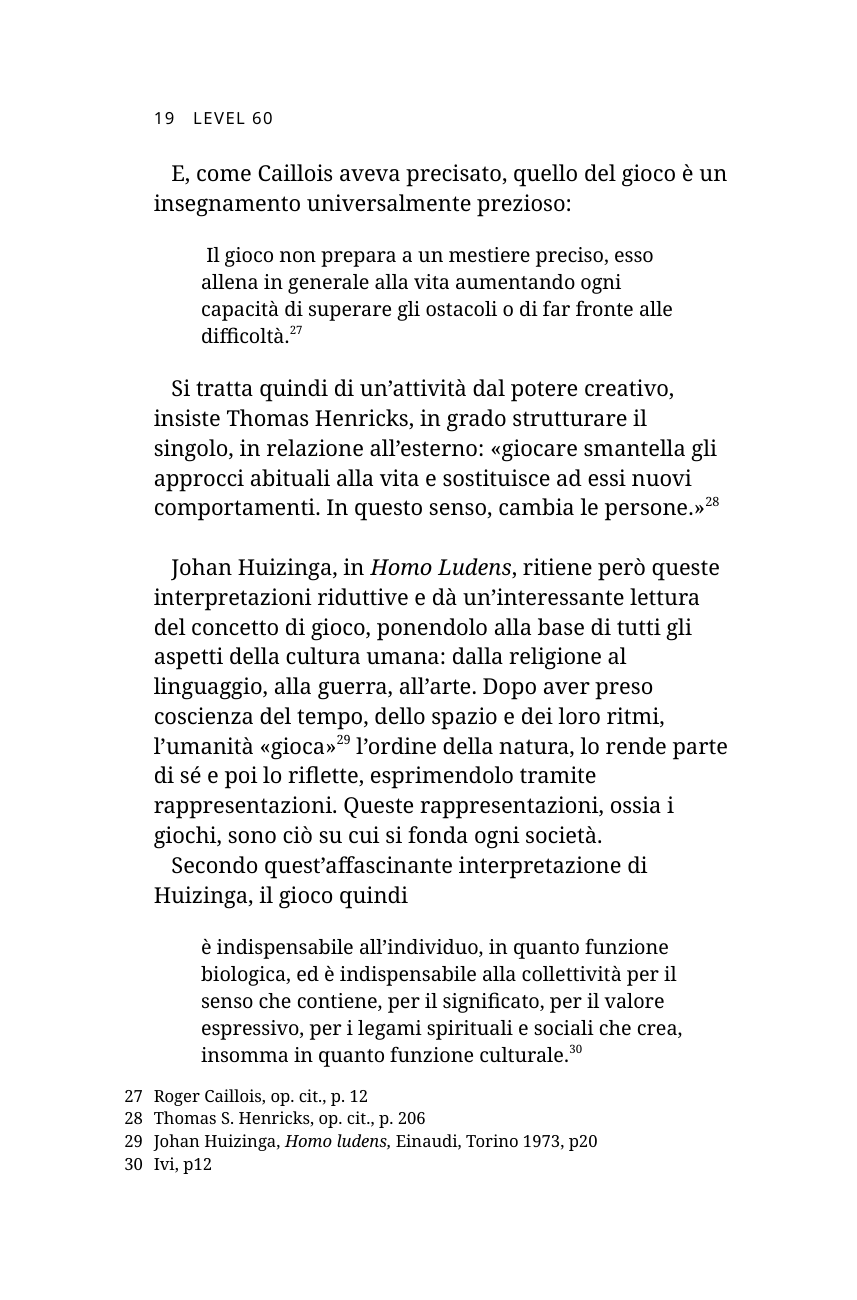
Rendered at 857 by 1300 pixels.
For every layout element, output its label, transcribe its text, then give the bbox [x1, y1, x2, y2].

text Johan Huizinga, in Homo Ludens, ritiene però queste interpretazioni riduttive e dà un’interessante lettura del concetto di gioco, ponendolo alla base di tutti gli aspetti della cultura umana: dalla religione al linguaggio, alla guerra, all’arte. Dopo aver preso coscienza del tempo, dello spazio e dei loro ritmi, l’umanità «gioca» l’ordine della natura, lo rende parte di sé e poi lo riflette, esprimendolo tramite rappresentazioni. Queste rappresentazioni, ossia i giochi, sono ciò su cui si fonda ogni società. [153, 552, 732, 850]
text Secondo quest’affascinante interpretazione di Huizinga, il gioco quindi [153, 850, 732, 909]
text Johan Huizinga, Homo ludens, Einaudi, Torino 1973, p20 [124, 1130, 732, 1152]
text Roger Caillois, op. cit., p. 12 [124, 1084, 732, 1107]
text Si tratta quindi di un’attività dal potere creativo, insiste Thomas Henricks, in grado strutturare il singolo, in relazione all’esterno: «giocare smantella gli approcci abituali alla vita e sostituisce ad essi nuovi comportamenti. In questo senso, cambia le persone.» [153, 373, 732, 522]
text Thomas S. Henricks, op. cit., p. 206 [124, 1107, 732, 1130]
text Ivi, p12 [124, 1152, 732, 1175]
text Il gioco non prepara a un mestiere preciso, esso allena in generale alla vita aumentando ogni capacità di superare gli ostacoli o di far fronte alle difficoltà. [201, 242, 685, 349]
text è indispensabile all’individuo, in quanto funzione biologica, ed è indispensabile alla collettività per il senso che contiene, per il significato, per il valore espressivo, per i legami spirituali e sociali che crea, insomma in quanto funzione culturale. [201, 933, 685, 1068]
text E, come Caillois aveva precisato, quello del gioco è un insegnamento universalmente prezioso: [153, 158, 732, 218]
